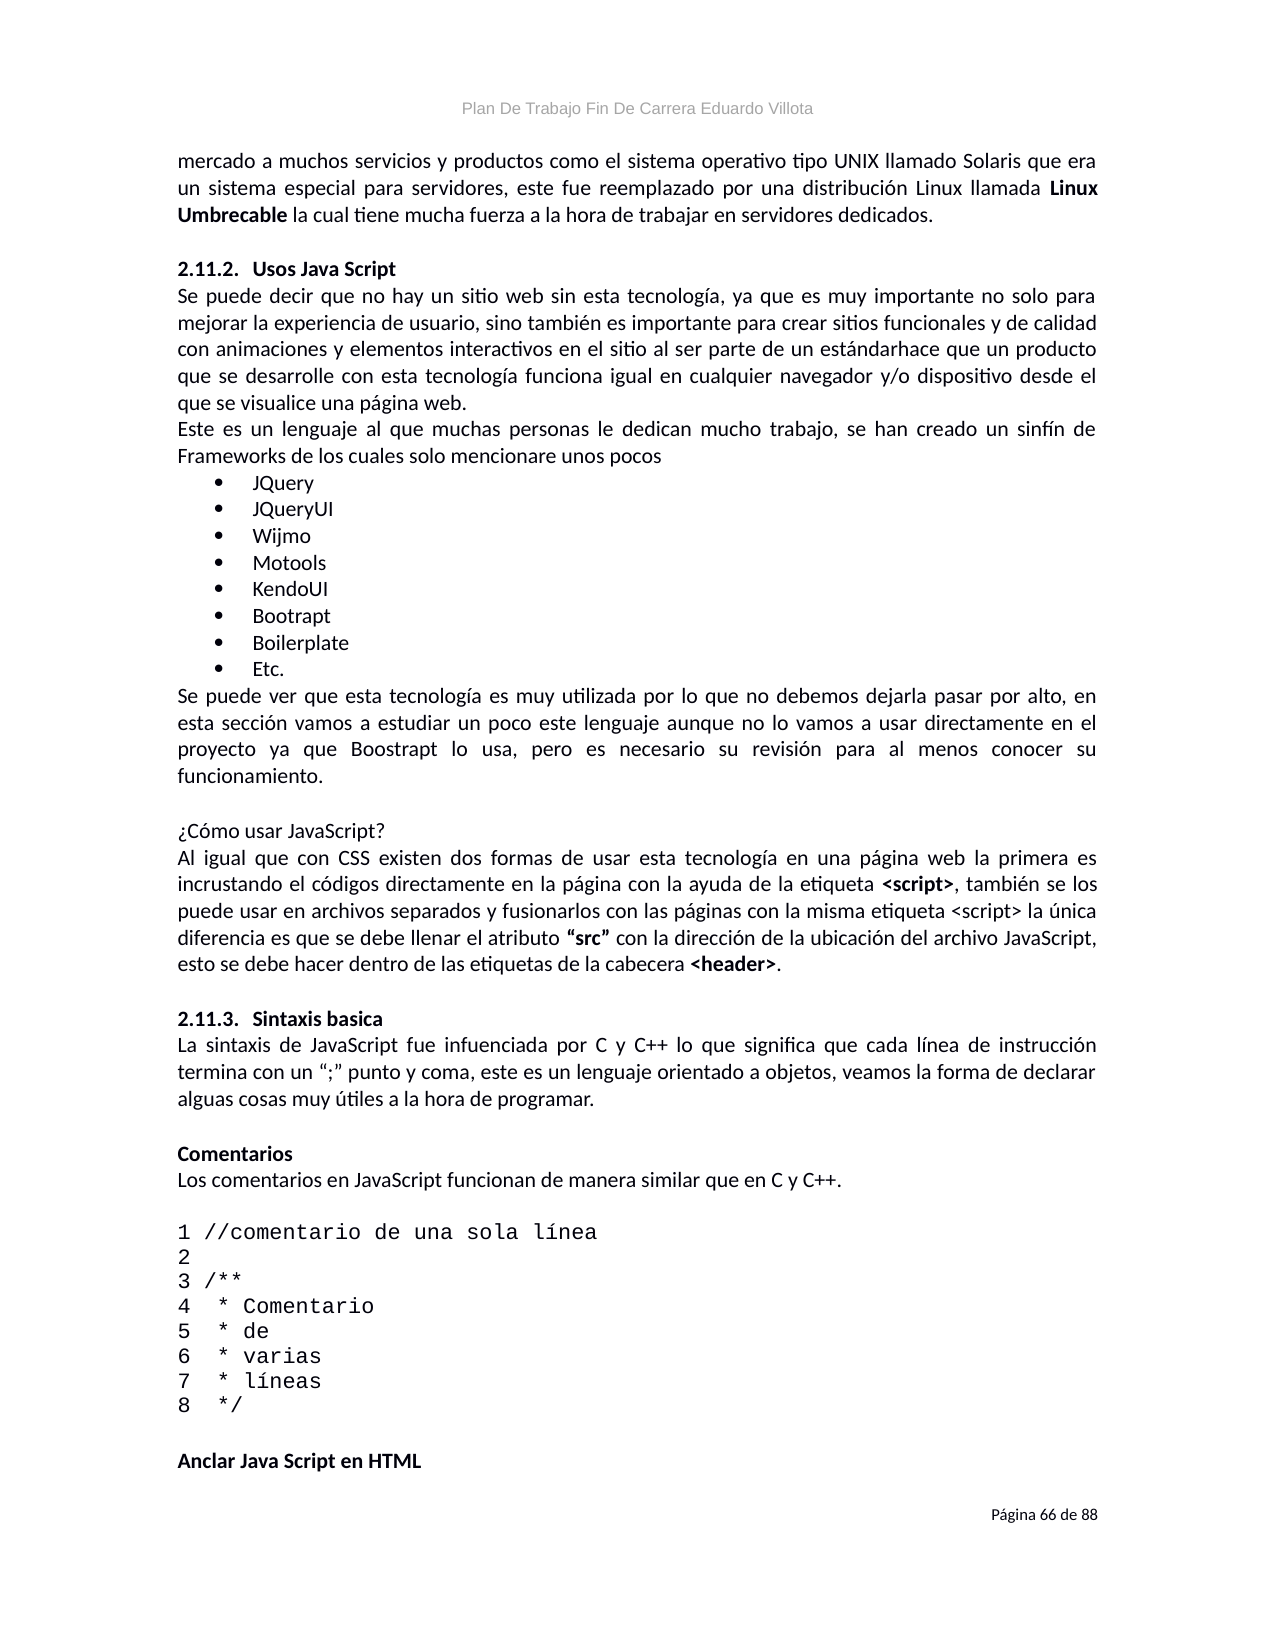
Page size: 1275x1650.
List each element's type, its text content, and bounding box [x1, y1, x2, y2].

list JQueryUI [215, 496, 1098, 522]
text 1 //comentario de una sola línea [177, 1221, 1098, 1246]
text ¿Cómo usar JavaScript? [177, 817, 1098, 844]
list Motools [215, 549, 1098, 576]
text Comentarios [177, 1140, 1098, 1166]
text Este es un lenguaje al que muchas personas le dedican mucho trabajo, se han creado un sinfín de Frameworks de los cuales solo mencionare unos pocos [177, 416, 1098, 469]
text 5 * de [177, 1320, 1098, 1345]
list Boilerplate [215, 629, 1098, 656]
text La sintaxis de JavaScript fue infuenciada por C y C++ lo que significa que cada línea de instrucción termina con un “;” punto y coma, este es un lenguaje orientado a objetos, veamos la forma de declarar alguas cosas muy útiles a la hora de programar. [177, 1032, 1098, 1112]
text 6 * varias [177, 1345, 1098, 1370]
list JQuery [215, 469, 1098, 496]
text 7 * líneas [177, 1370, 1098, 1394]
text Se puede decir que no hay un sitio web sin esta tecnología, ya que es muy importante no solo para mejorar la experiencia de usuario, sino también es importante para crear sitios funcionales y de calidad con animaciones y elementos interactivos en el sitio al ser parte de un estándarhace que un producto que se desarrolle con esta tecnología funciona igual en cualquier navegador y/o dispositivo desde el que se visualice una página web. [177, 282, 1098, 416]
text 2.11.2. Usos Java Script [177, 256, 1098, 282]
text 3 /** [177, 1271, 1098, 1295]
list Etc. [215, 656, 1098, 682]
text Anclar Java Script en HTML [177, 1447, 1098, 1474]
text Los comentarios en JavaScript funcionan de manera similar que en C y C++. [177, 1166, 1098, 1193]
text 2.11.3. Sintaxis basica [177, 1005, 1098, 1032]
list Bootrapt [215, 602, 1098, 629]
list KendoUI [215, 576, 1098, 602]
text Se puede ver que esta tecnología es muy utilizada por lo que no debemos dejarla pasar por alto, en esta sección vamos a estudiar un poco este lenguaje aunque no lo vamos a usar directamente en el proyecto ya que Boostrapt lo usa, pero es necesario su revisión para al menos conocer su funcionamiento. [177, 682, 1098, 789]
list Wijmo [215, 522, 1098, 549]
text 2 [177, 1246, 1098, 1271]
text 4 * Comentario [177, 1295, 1098, 1320]
text Al igual que con CSS existen dos formas de usar esta tecnología en una página web la primera es incrustando el códigos directamente en la página con la ayuda de la etiqueta <script>, también se los puede usar en archivos separados y fusionarlos con las páginas con la misma etiqueta <script> la única diferencia es que se debe llenar el atributo “src” con la dirección de la ubicación del archivo JavaScript, esto se debe hacer dentro de las etiquetas de la cabecera <header>. [177, 844, 1098, 977]
text 8 */ [177, 1394, 1098, 1419]
text mercado a muchos servicios y productos como el sistema operativo tipo UNIX llamado Solaris que era un sistema especial para servidores, este fue reemplazado por una distribución Linux llamada Linux Umbrecable la cual tiene mucha fuerza a la hora de trabajar en servidores dedicados. [177, 148, 1098, 228]
